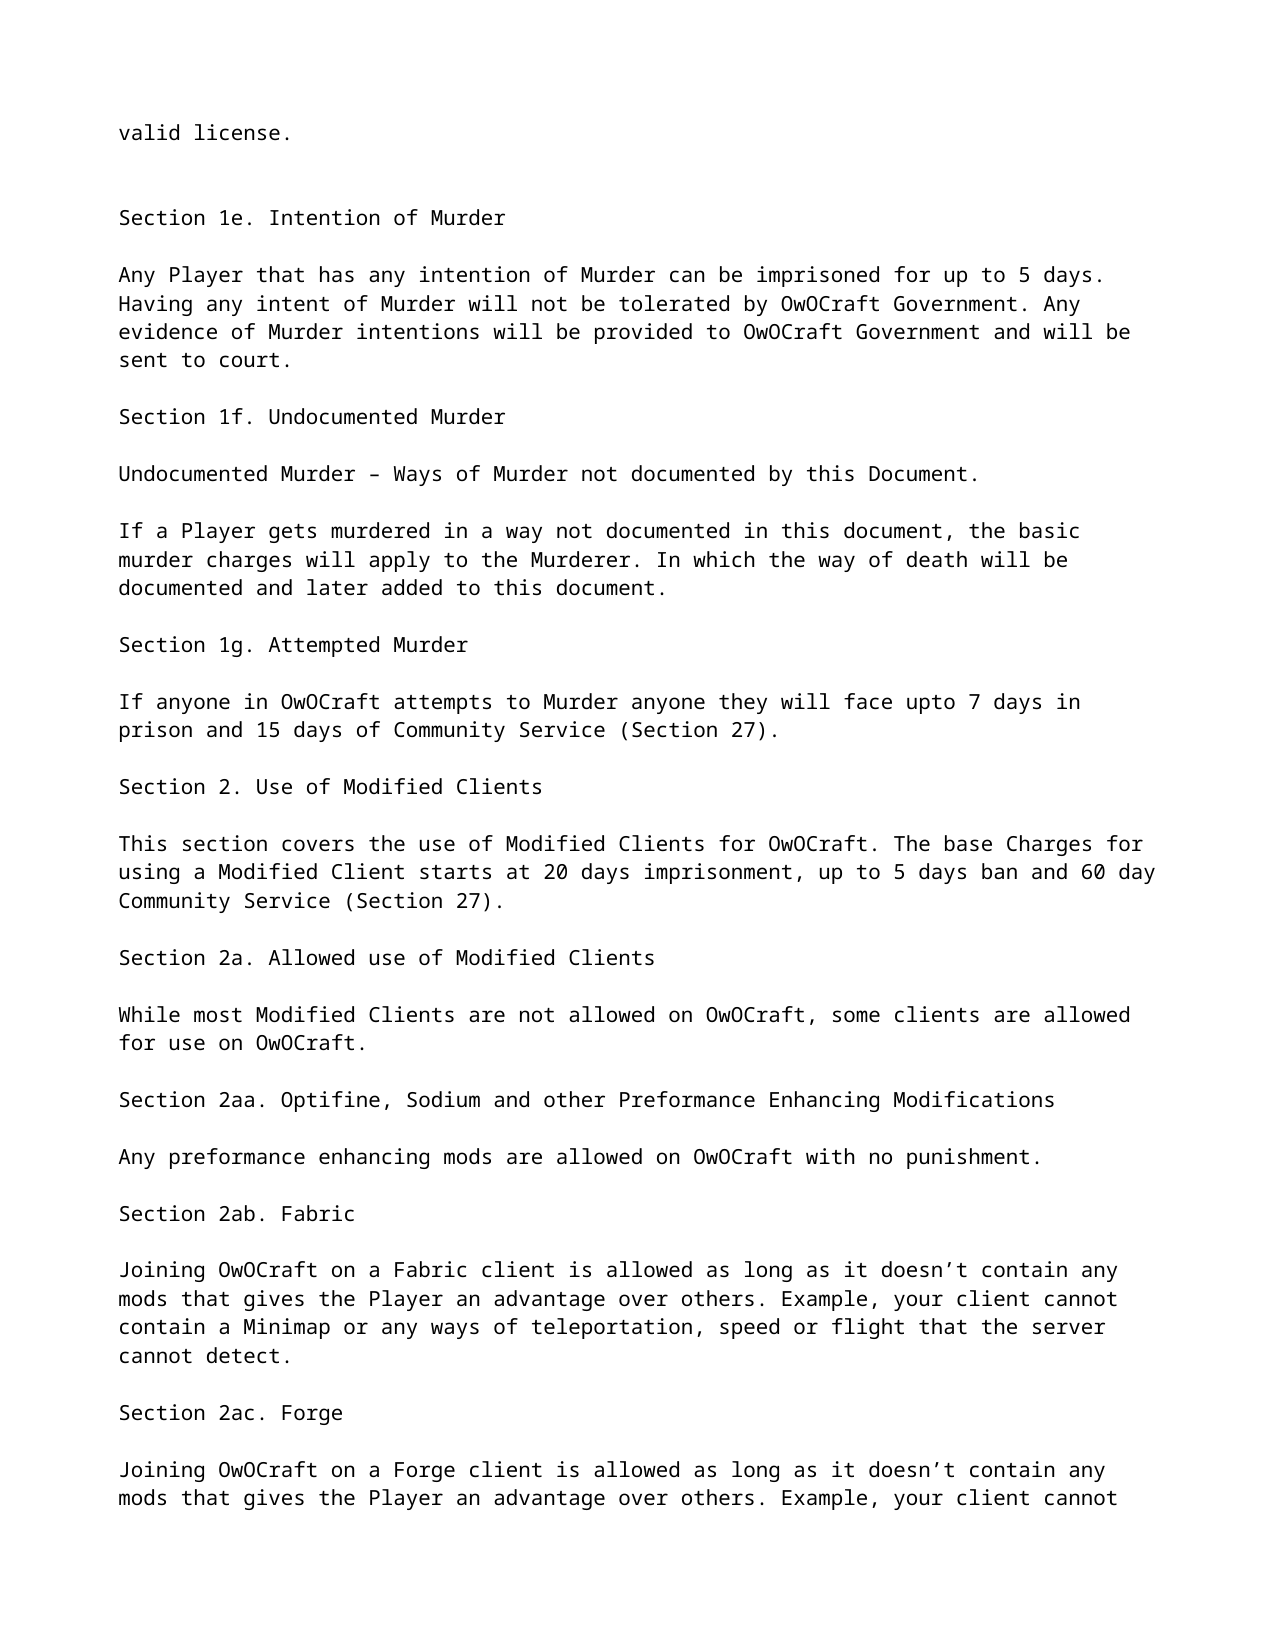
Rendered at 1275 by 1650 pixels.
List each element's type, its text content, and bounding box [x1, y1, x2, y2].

text Section 2aa. Optifine, Sodium and other Preformance Enhancing Modifications [118, 1085, 1157, 1113]
text valid license. [118, 118, 1157, 147]
text Section 2a. Allowed use of Modified Clients [118, 943, 1157, 971]
text Section 2ac. Forge [118, 1398, 1157, 1426]
text While most Modified Clients are not allowed on OwOCraft, some clients are allowed for use on OwOCraft. [118, 1000, 1157, 1057]
text Section 2ab. Fabric [118, 1199, 1157, 1227]
text Any preformance enhancing mods are allowed on OwOCraft with no punishment. [118, 1142, 1157, 1170]
text Any Player that has any intention of Murder can be imprisoned for up to 5 days. Having any intent of Murder will not be tolerated by OwOCraft Government. Any evidence of Murder intentions will be provided to OwOCraft Government and will be sent to court. [118, 260, 1157, 374]
text This section covers the use of Modified Clients for OwOCraft. The base Charges for using a Modified Client starts at 20 days imprisonment, up to 5 days ban and 60 day Community Service (Section 27). [118, 829, 1157, 914]
text Joining OwOCraft on a Fabric client is allowed as long as it doesn’t contain any mods that gives the Player an advantage over others. Example, your client cannot contain a Minimap or any ways of teleportation, speed or flight that the server cannot detect. [118, 1256, 1157, 1369]
text Section 1g. Attempted Murder [118, 630, 1157, 658]
text Section 1e. Intention of Murder [118, 203, 1157, 232]
text Section 2. Use of Modified Clients [118, 772, 1157, 801]
text Section 1f. Undocumented Murder [118, 402, 1157, 431]
text Undocumented Murder – Ways of Murder not documented by this Document. [118, 459, 1157, 488]
text Joining OwOCraft on a Forge client is allowed as long as it doesn’t contain any mods that gives the Player an advantage over others. Example, your client cannot [118, 1455, 1157, 1512]
text If anyone in OwOCraft attempts to Murder anyone they will face upto 7 days in prison and 15 days of Community Service (Section 27). [118, 687, 1157, 744]
text If a Player gets murdered in a way not documented in this document, the basic murder charges will apply to the Murderer. In which the way of death will be documented and later added to this document. [118, 516, 1157, 602]
